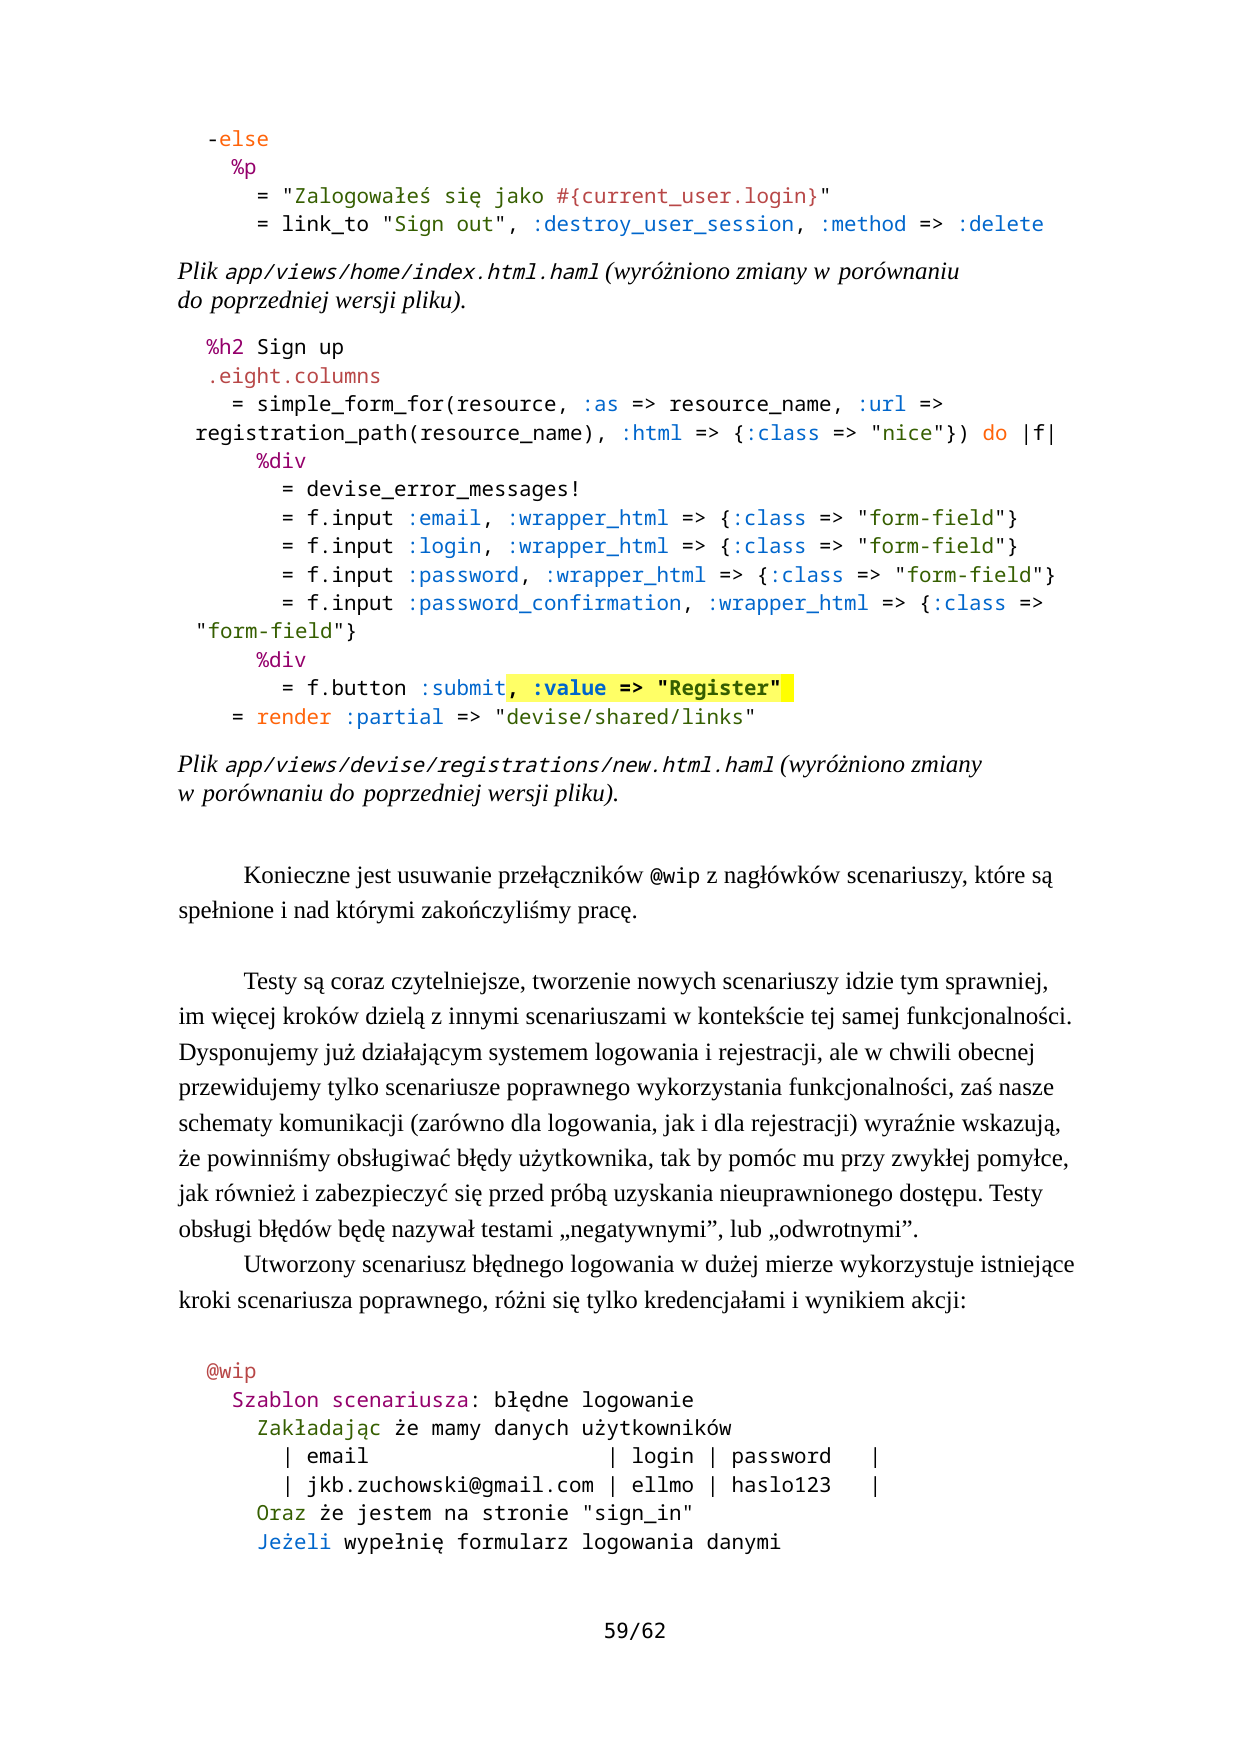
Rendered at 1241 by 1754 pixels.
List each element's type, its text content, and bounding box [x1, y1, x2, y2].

table_header @wip Szablon scenariusza: błędne logowanie Zakładając że mamy danych użytkowników | email | login | password | | jkb.zuchowski@gmail.com | ellmo | haslo123 | Oraz że jestem na stronie "sign_in" Jeżeli wypełnię formularz logowania danymi [177, 1351, 1093, 1561]
text Plik app/views/home/index.html.haml (wyróżniono zmiany w porównaniu do poprzedniej wersji pliku). [177, 256, 1093, 314]
text Konieczne jest usuwanie przełączników @wip z nagłówków scenariuszy, które są spełnione i nad którymi zakończyliśmy pracę. [178, 855, 1093, 926]
table_header -else %p = "Zalogowałeś się jako #{current_user.login}" = link_to "Sign out", :destroy_user_session, :method => :delete [177, 118, 1093, 243]
text Plik app/views/devise/registrations/new.html.haml (wyróżniono zmiany w porównaniu do poprzedniej wersji pliku). [177, 749, 1093, 807]
text Testy są coraz czytelniejsze, tworzenie nowych scenariuszy idzie tym sprawniej, im więcej kroków dzielą z innymi scenariuszami w kontekście tej samej funkcjonalności. Dysponujemy już działającym systemem logowania i rejestracji, ale w chwili obecnej przewidujemy tylko scenariusze poprawnego wykorzystania funkcjonalności, zaś nasze schematy komunikacji (zarówno dla logowania, jak i dla rejestracji) wyraźnie wskazują, że powinniśmy obsługiwać błędy użytkownika, tak by pomóc mu przy zwykłej pomyłce, jak również i zabezpieczyć się przed próbą uzyskania nieuprawnionego dostępu. Testy obsługi błędów będę nazywał testami „negatywnymi”, lub „odwrotnymi”. [178, 961, 1093, 1244]
table_header %h2 Sign up .eight.columns = simple_form_for(resource, :as => resource_name, :url => registration_path(resource_name), :html => {:class => "nice"}) do |f| %div = devise_error_messages! = f.input :email, :wrapper_html => {:class => "form-field"} = f.input :login, :wrapper_html => {:class => "form-field"} = f.input :password, :wrapper_html => {:class => "form-field"} = f.input :password_confirmation, :wrapper_html => {:class => "form-field"} %div = f.button :submit, :value => "Register" = render :partial => "devise/shared/links" [177, 327, 1093, 736]
text Utworzony scenariusz błędnego logowania w dużej mierze wykorzystuje istniejące kroki scenariusza poprawnego, różni się tylko kredencjałami i wynikiem akcji: [178, 1244, 1093, 1315]
